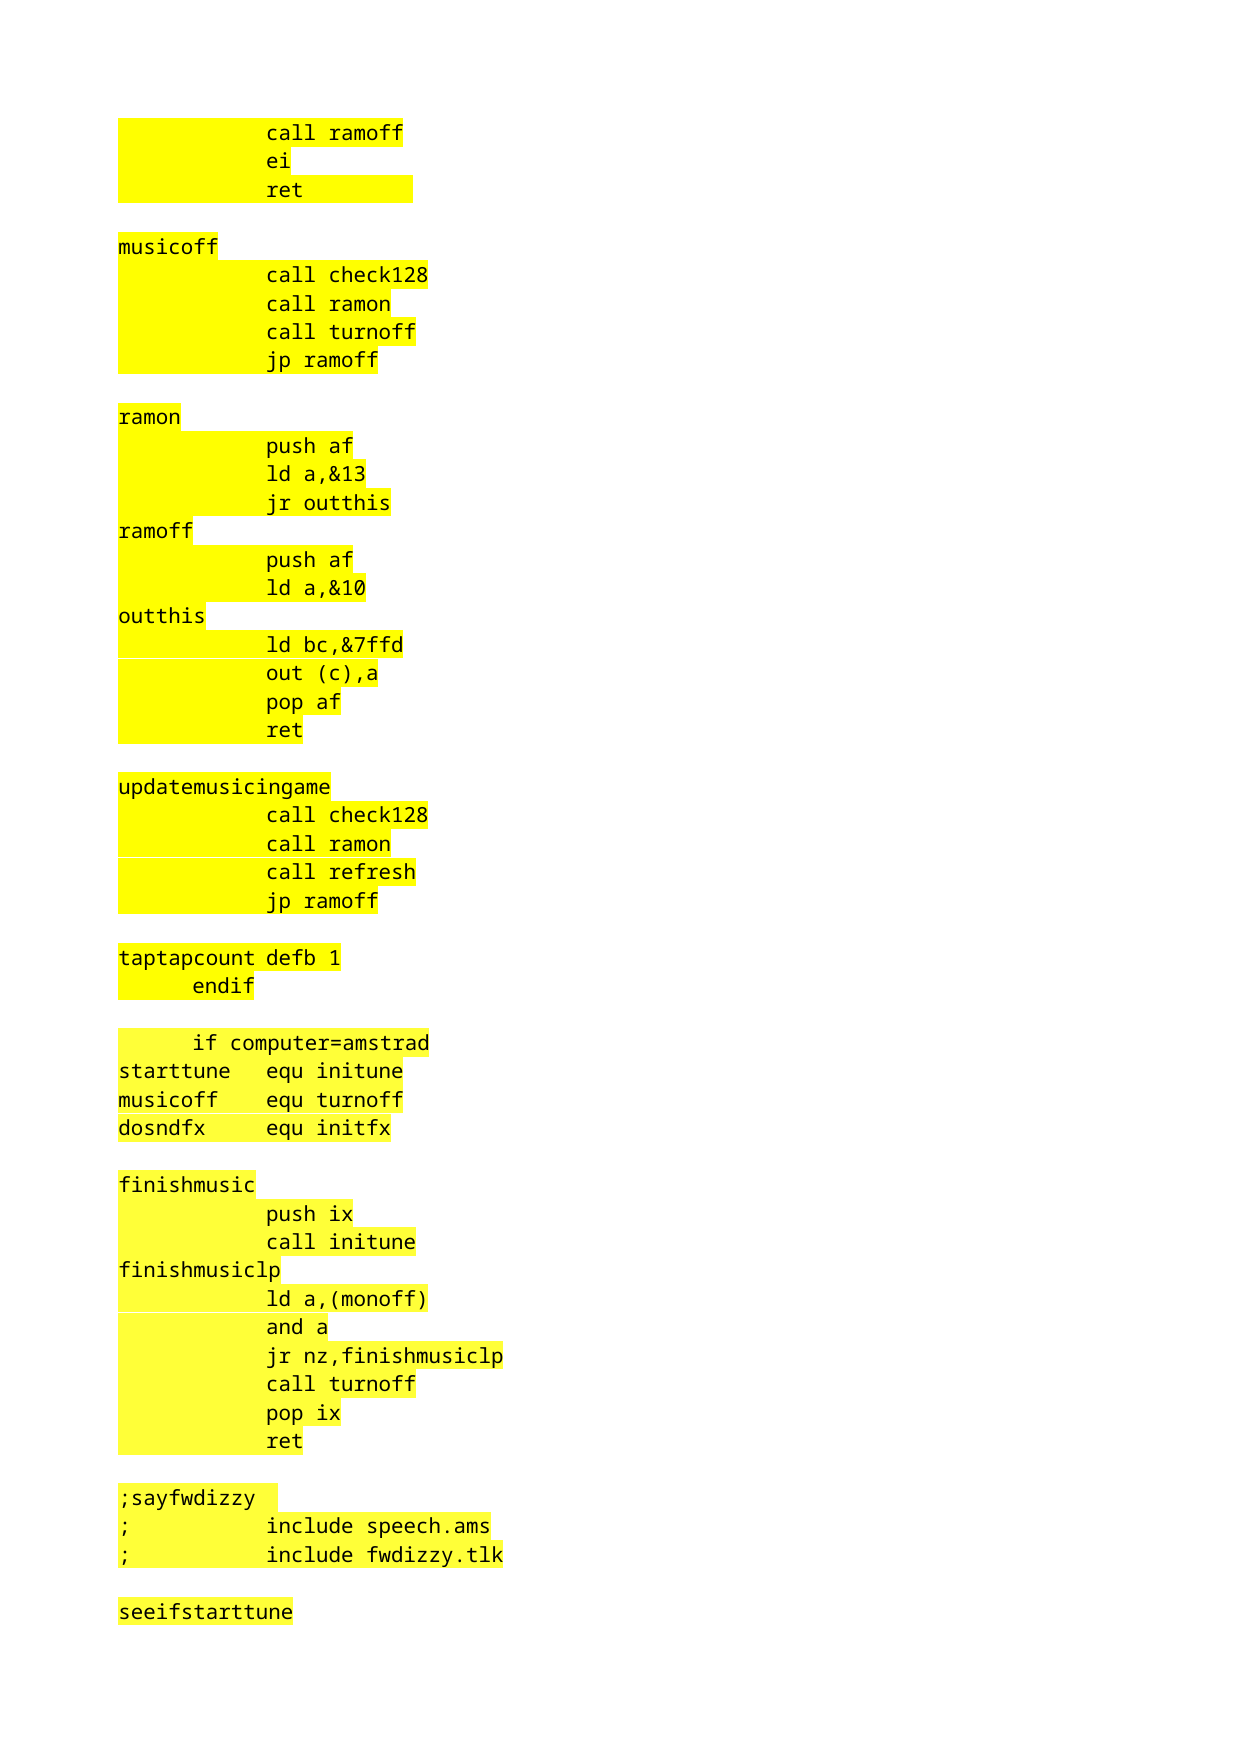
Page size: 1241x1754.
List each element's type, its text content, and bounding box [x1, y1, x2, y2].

text musicoff equ turnoff [118, 1085, 1122, 1113]
text pop af [118, 687, 1122, 715]
text ; include fwdizzy.tlk [118, 1540, 1122, 1568]
text jr nz,finishmusiclp [118, 1341, 1122, 1369]
text musicoff [118, 232, 1122, 260]
text call check128 [118, 801, 1122, 829]
text endif [118, 971, 1122, 1000]
text if computer=amstrad [118, 1028, 1122, 1057]
text ld a,&13 [118, 459, 1122, 488]
text call check128 [118, 260, 1122, 289]
text ret [118, 715, 1122, 744]
text ramon [118, 402, 1122, 431]
text jr outthis [118, 488, 1122, 516]
text ; include speech.ams [118, 1512, 1122, 1540]
text ld bc,&7ffd [118, 630, 1122, 658]
text starttune equ initune [118, 1057, 1122, 1085]
text jp ramoff [118, 346, 1122, 374]
text ld a,&10 [118, 573, 1122, 602]
text taptapcount defb 1 [118, 943, 1122, 971]
text call ramon [118, 289, 1122, 317]
text jp ramoff [118, 886, 1122, 914]
text seeifstarttune [118, 1597, 1122, 1625]
text push af [118, 431, 1122, 459]
text call initune [118, 1227, 1122, 1256]
text out (c),a [118, 658, 1122, 687]
text updatemusicingame [118, 772, 1122, 801]
text ret [118, 1426, 1122, 1455]
text finishmusiclp [118, 1256, 1122, 1284]
text call turnoff [118, 317, 1122, 346]
text ramoff [118, 516, 1122, 545]
text push ix [118, 1199, 1122, 1227]
text and a [118, 1312, 1122, 1341]
text ;sayfwdizzy [118, 1483, 1122, 1512]
text outthis [118, 602, 1122, 630]
text finishmusic [118, 1170, 1122, 1199]
text call ramoff [118, 118, 1122, 147]
text call ramon [118, 829, 1122, 857]
text call turnoff [118, 1369, 1122, 1398]
text ret [118, 175, 1122, 203]
text dosndfx equ initfx [118, 1113, 1122, 1142]
text ei [118, 147, 1122, 175]
text pop ix [118, 1398, 1122, 1426]
text call refresh [118, 857, 1122, 886]
text push af [118, 545, 1122, 573]
text ld a,(monoff) [118, 1284, 1122, 1312]
